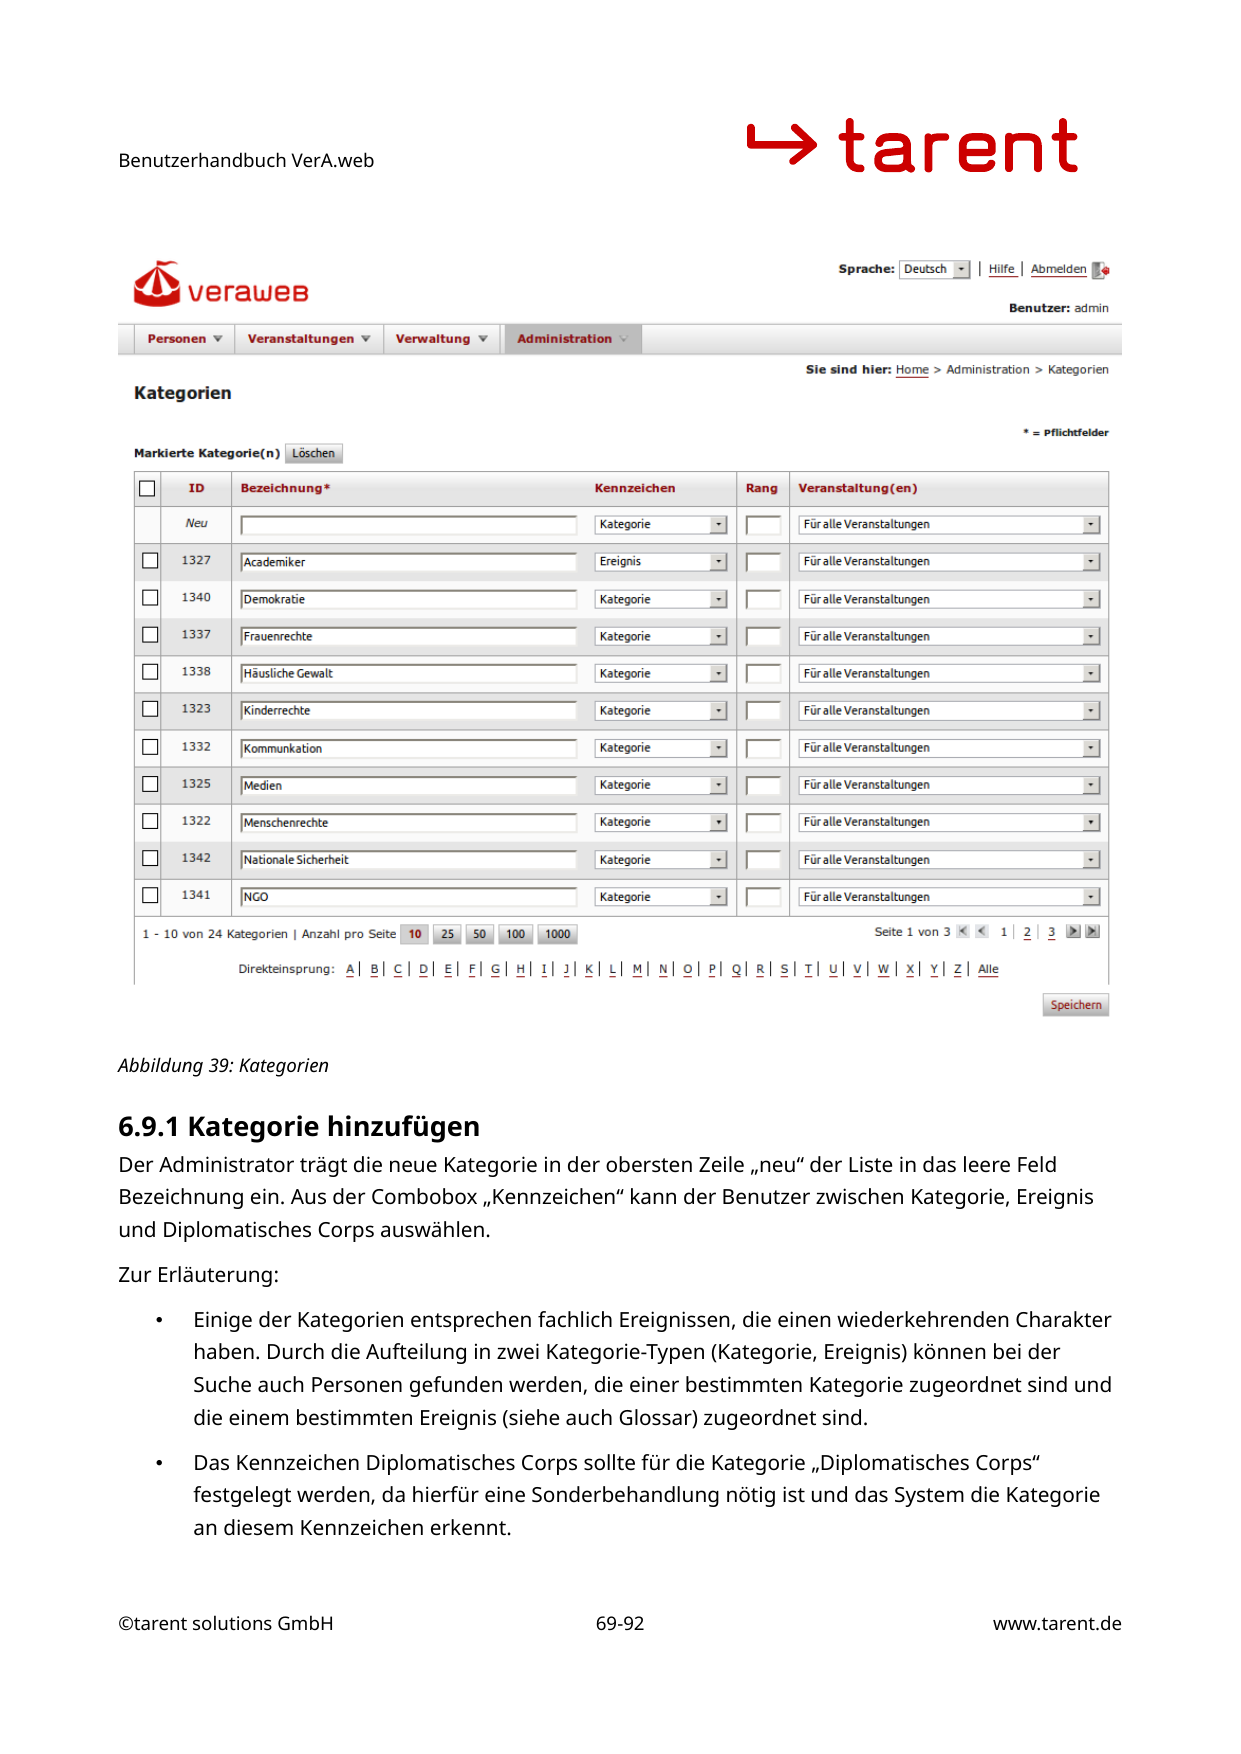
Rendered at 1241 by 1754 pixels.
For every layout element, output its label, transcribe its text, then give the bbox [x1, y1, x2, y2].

text Abbildung 39: Kategorien [118, 1026, 1122, 1078]
text Zur Erläuterung: [118, 1260, 1122, 1288]
list Das Kennzeichen Diplomatisches Corps sollte für die Kategorie „Diplomatisches Corps“ festgelegt werden, da hierfür eine Sonderbehandlung nötig ist und das System die Kategorie an diesem Kennzeichen erkennt. [156, 1448, 1122, 1541]
subtitle [118, 232, 1122, 256]
subtitle Kategorie hinzufügen [118, 1078, 1122, 1144]
list Einige der Kategorien entsprechen fachlich Ereignissen, die einen wiederkehrenden Charakter haben. Durch die Aufteilung in zwei Kategorie-Typen (Kategorie, Ereignis) können bei der Suche auch Personen gefunden werden, die einer bestimmten Kategorie zugeordnet sind und die einem bestimmten Ereignis (siehe auch Glossar) zugeordnet sind. [156, 1305, 1122, 1431]
picture [118, 256, 1122, 1026]
text Der Administrator trägt die neue Kategorie in der obersten Zeile „neu“ der Liste in das leere Feld Bezeichnung ein. Aus der Combobox „Kennzeichen“ kann der Benutzer zwischen Kategorie, Ereignis und Diplomatisches Corps auswählen. [118, 1150, 1122, 1243]
